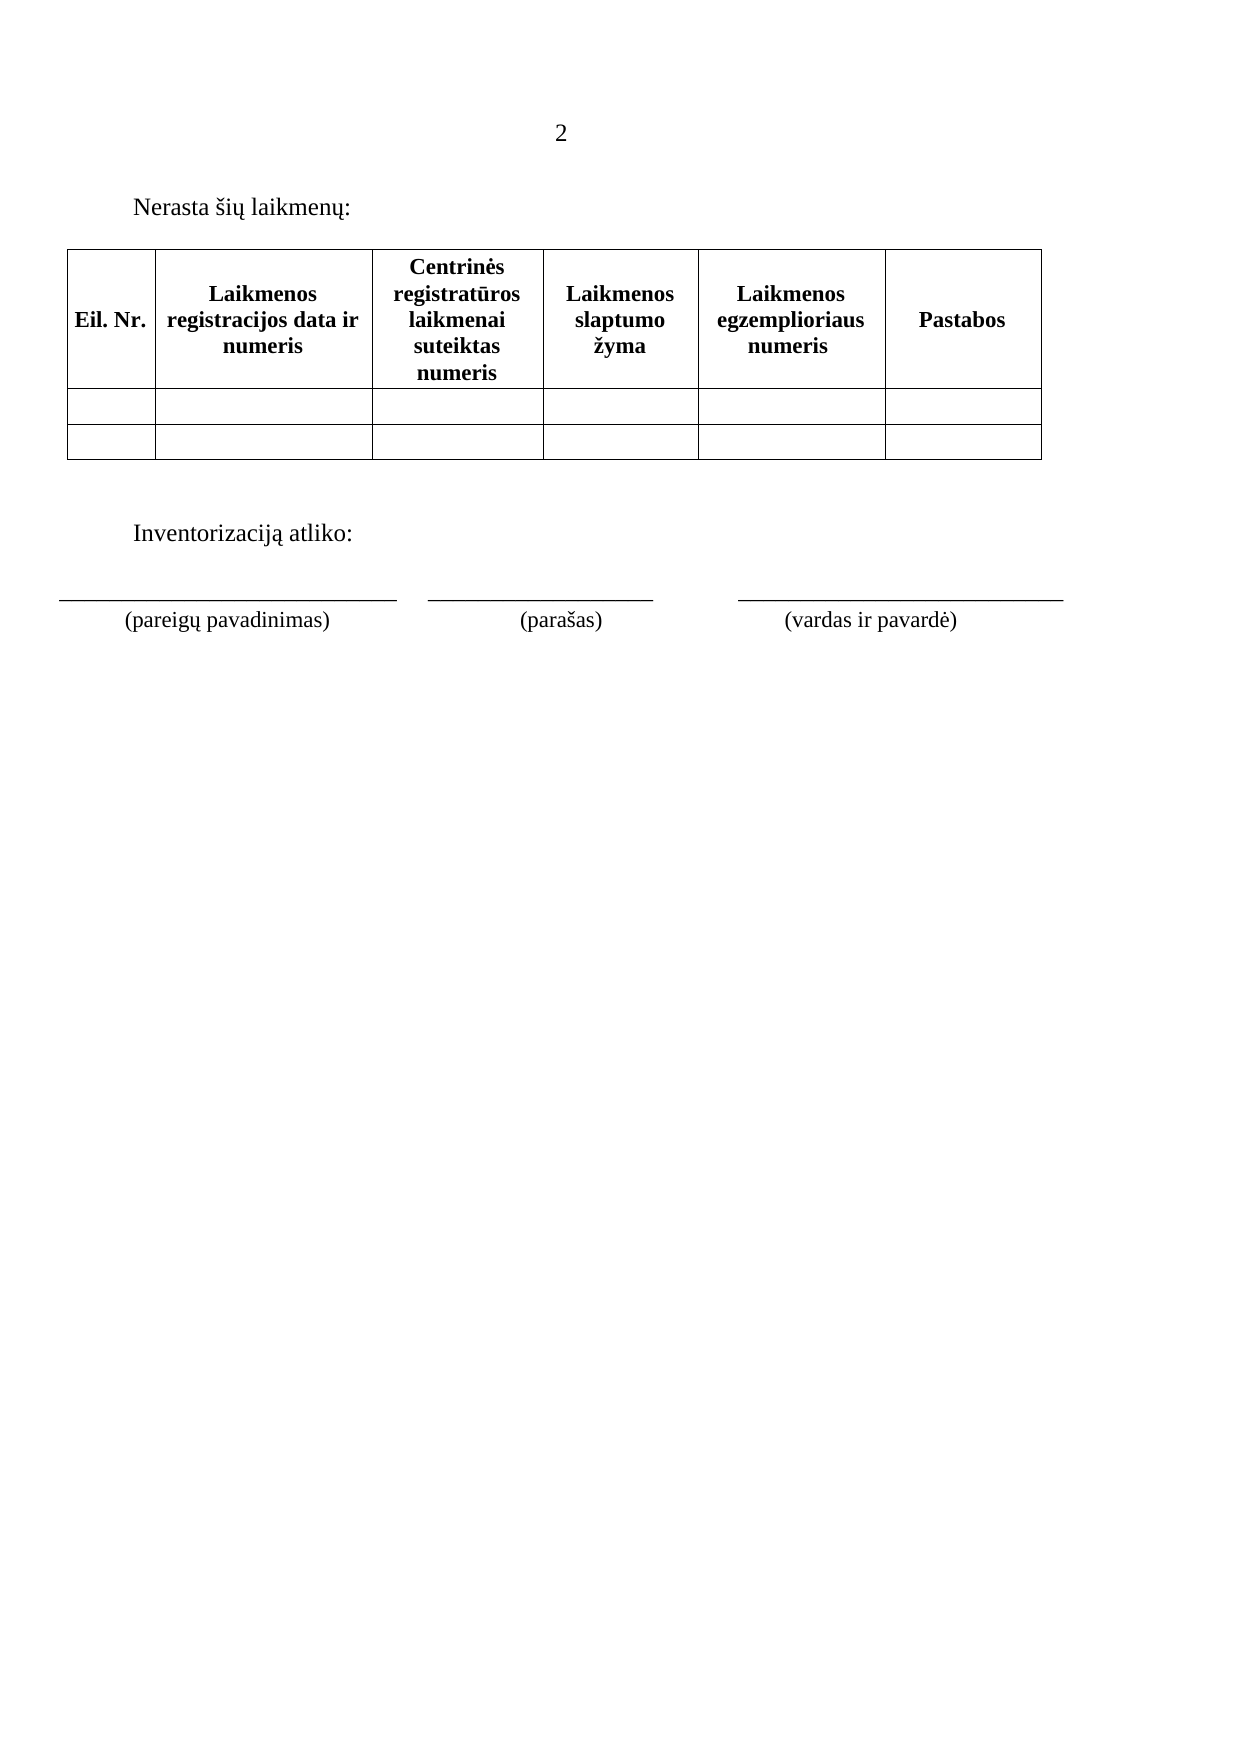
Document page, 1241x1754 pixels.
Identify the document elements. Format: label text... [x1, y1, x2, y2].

table_header Laikmenos slaptumo žyma [544, 250, 698, 388]
text Nerasta šių laikmenų: [59, 192, 1063, 221]
table_cell [886, 389, 1041, 424]
table_header Laikmenos registracijos data ir numeris [156, 250, 372, 388]
table_cell [373, 425, 543, 459]
table_cell [373, 389, 543, 424]
table_header Laikmenos egzemplioriaus numeris [699, 250, 885, 388]
table_cell [156, 425, 372, 459]
table_header Pastabos [886, 250, 1041, 388]
table_cell [544, 389, 698, 424]
table_header Centrinės registratūros laikmenai suteiktas numeris [373, 250, 543, 388]
table_cell [699, 425, 885, 459]
table_header Eil. Nr. [68, 250, 155, 388]
text ___________________________ __________________ __________________________ [59, 575, 1063, 604]
text (pareigų pavadinimas) (parašas) (vardas ir pavardė) [59, 604, 1063, 633]
table_cell [68, 425, 155, 459]
text Inventorizaciją atliko: [59, 518, 1063, 547]
table_cell [699, 389, 885, 424]
table_cell [68, 389, 155, 424]
table_cell [886, 425, 1041, 459]
table_cell [156, 389, 372, 424]
table_cell [544, 425, 698, 459]
